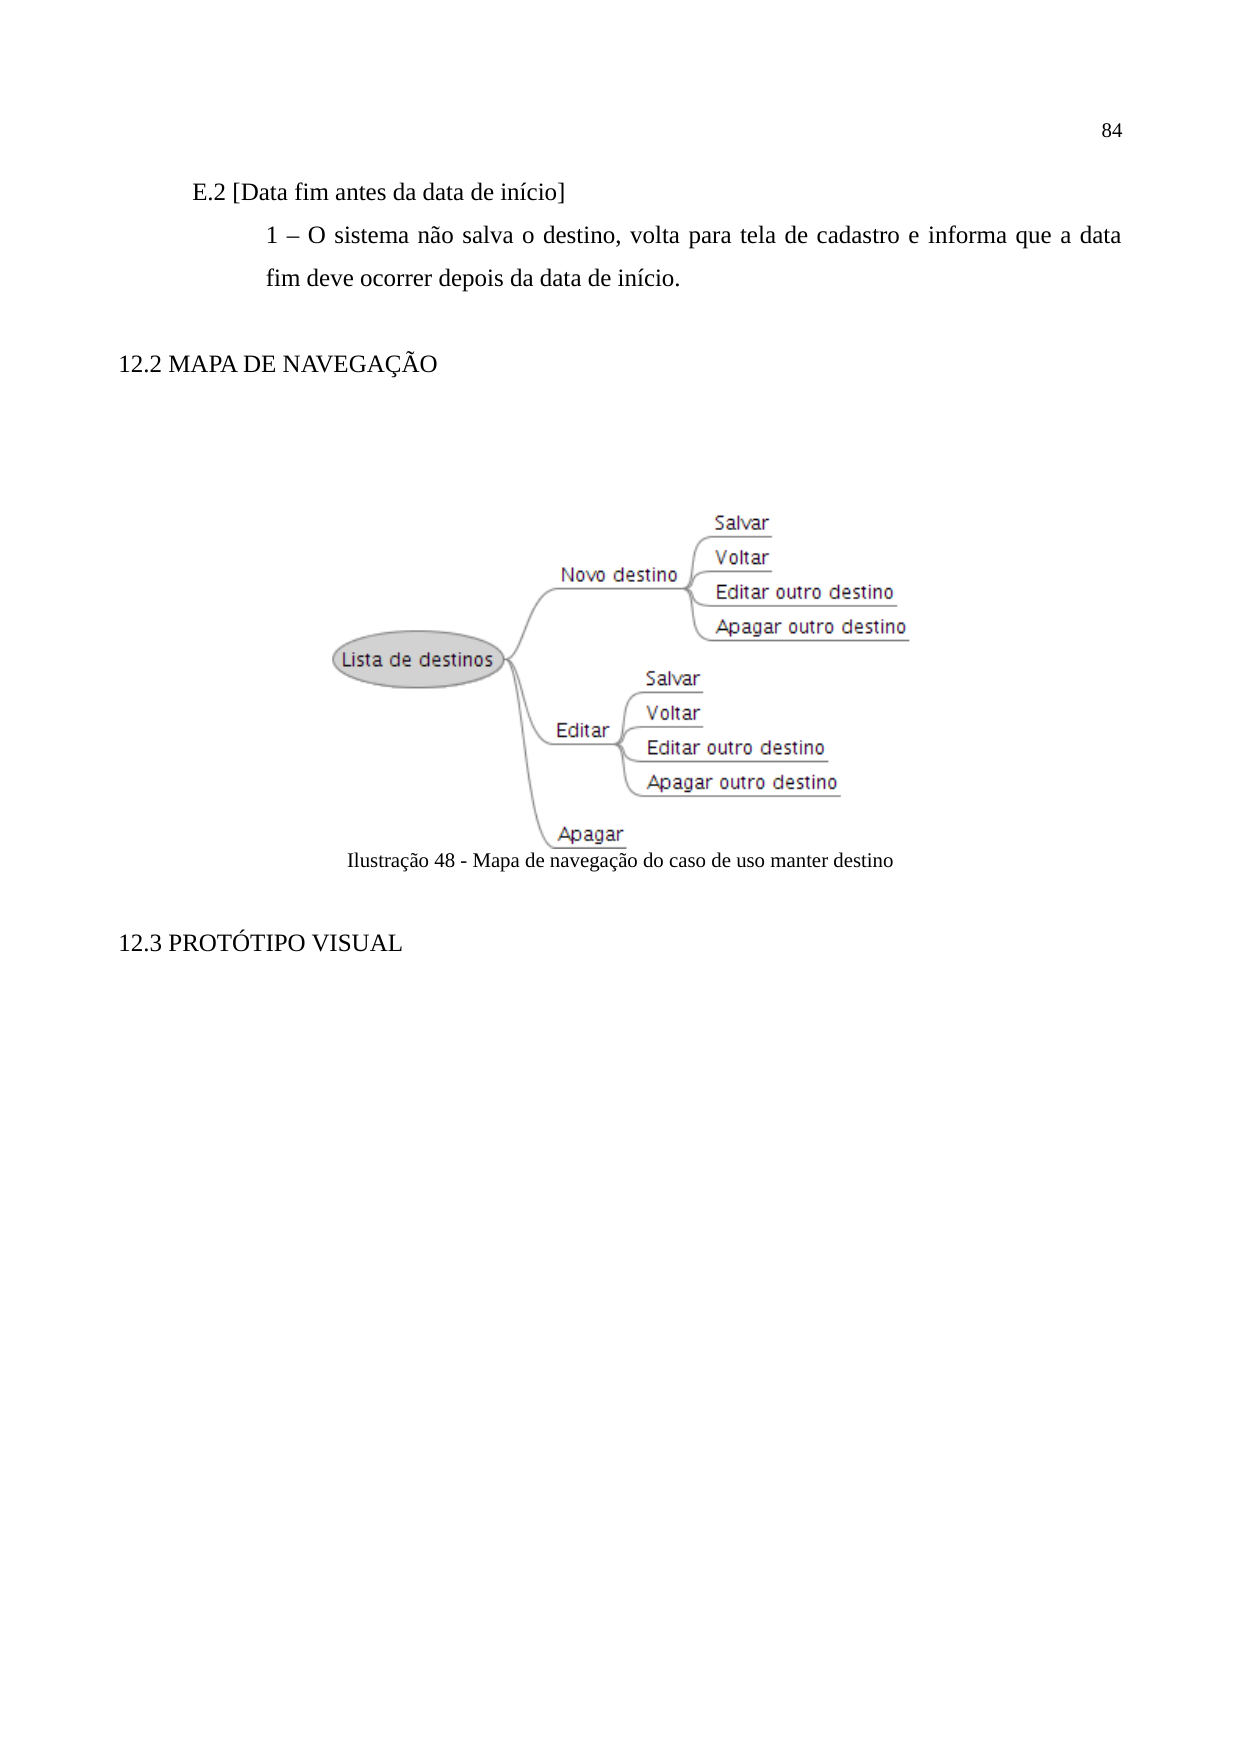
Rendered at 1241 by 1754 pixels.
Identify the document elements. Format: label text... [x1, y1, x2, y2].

text E.2 [Data fim antes da data de início] [118, 177, 1122, 206]
text Ilustração 48 - Mapa de navegação do caso de uso manter destino [331, 849, 909, 872]
subtitle Protótipo visual [118, 928, 1122, 956]
subtitle Mapa de navegação [118, 349, 1122, 378]
text 1 – O sistema não salva o destino, volta para tela de cadastro e informa que a data fim deve ocorrer depois da data de início. [266, 220, 1122, 292]
picture [331, 509, 910, 849]
